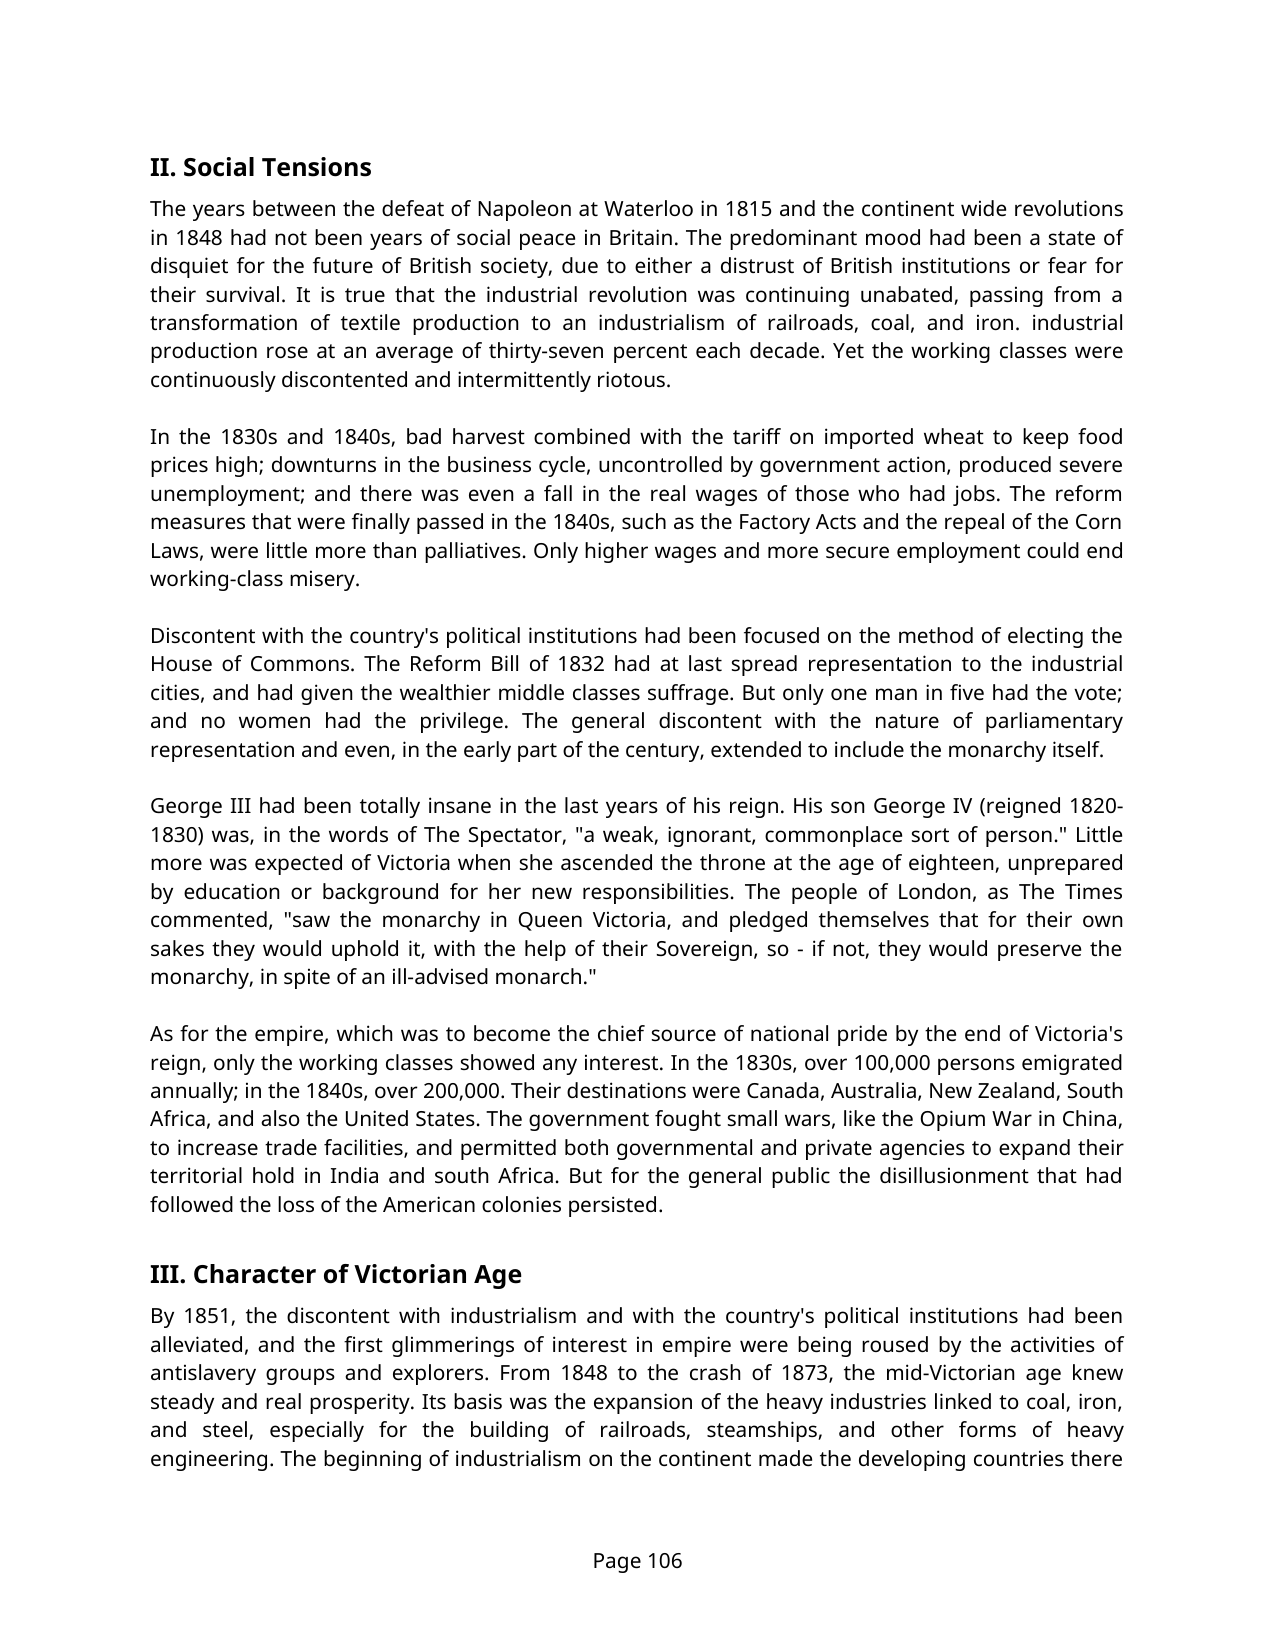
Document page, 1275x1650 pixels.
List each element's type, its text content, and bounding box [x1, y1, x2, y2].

text II. Social Tensions [150, 150, 1125, 184]
text As for the empire, which was to become the chief source of national pride by the end of Victoria's reign, only the working classes showed any interest. In the 1830s, over 100,000 persons emigrated annually; in the 1840s, over 200,000. Their destinations were Canada, Australia, New Zealand, South Africa, and also the United States. The government fought small wars, like the Opium War in China, to increase trade facilities, and permitted both governmental and private agencies to expand their territorial hold in India and south Africa. But for the general public the disillusionment that had followed the loss of the American colonies persisted. [150, 1019, 1125, 1218]
text In the 1830s and 1840s, bad harvest combined with the tariff on imported wheat to keep food prices high; downturns in the business cycle, uncontrolled by government action, produced severe unemployment; and there was even a fall in the real wages of those who had jobs. The reform measures that were finally passed in the 1840s, such as the Factory Acts and the repeal of the Corn Laws, were little more than palliatives. Only higher wages and more secure employment could end working-class misery. [150, 422, 1125, 593]
text Discontent with the country's political institutions had been focused on the method of electing the House of Commons. The Reform Bill of 1832 had at last spread representation to the industrial cities, and had given the wealthier middle classes suffrage. But only one man in five had the vote; and no women had the privilege. The general discontent with the nature of parliamentary representation and even, in the early part of the century, extended to include the monarchy itself. [150, 621, 1125, 763]
text The years between the defeat of Napoleon at Waterloo in 1815 and the continent wide revolutions in 1848 had not been years of social peace in Britain. The predominant mood had been a state of disquiet for the future of British society, due to either a distrust of British institutions or fear for their survival. It is true that the industrial revolution was continuing unabated, passing from a transformation of textile production to an industrialism of railroads, coal, and iron. industrial production rose at an average of thirty-seven percent each decade. Yet the working classes were continuously discontented and intermittently riotous. [150, 194, 1125, 393]
text George III had been totally insane in the last years of his reign. His son George IV (reigned 1820-1830) was, in the words of The Spectator, "a weak, ignorant, commonplace sort of person." Little more was expected of Victoria when she ascended the throne at the age of eighteen, unprepared by education or background for her new responsibilities. The people of London, as The Times commented, "saw the monarchy in Queen Victoria, and pledged themselves that for their own sakes they would uphold it, with the help of their Sovereign, so - if not, they would preserve the monarchy, in spite of an ill-advised monarch." [150, 792, 1125, 991]
text III. Character of Victorian Age [150, 1257, 1125, 1291]
text By 1851, the discontent with industrialism and with the country's political institutions had been alleviated, and the first glimmerings of interest in empire were being roused by the activities of antislavery groups and explorers. From 1848 to the crash of 1873, the mid-Victorian age knew steady and real prosperity. Its basis was the expansion of the heavy industries linked to coal, iron, and steel, especially for the building of railroads, steamships, and other forms of heavy engineering. The beginning of industrialism on the continent made the developing countries there [150, 1302, 1125, 1472]
